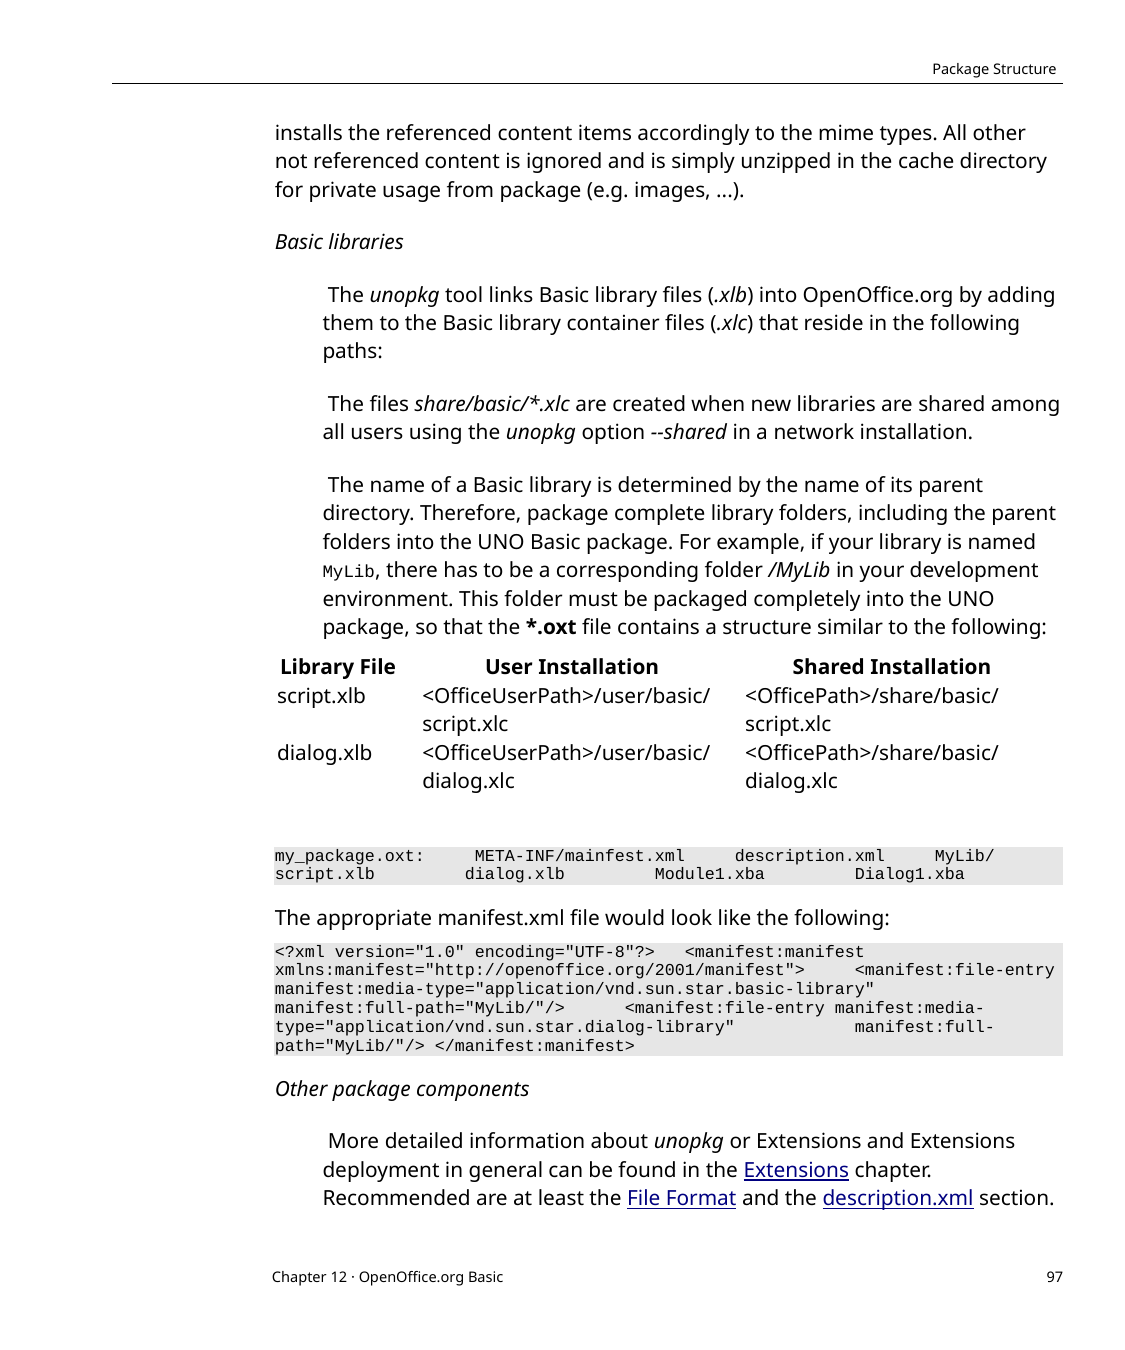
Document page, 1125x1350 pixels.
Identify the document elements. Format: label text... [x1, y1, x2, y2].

table_cell <OfficeUserPath>/user/basic/dialog.xlc [422, 738, 745, 795]
table_cell script.xlb [277, 681, 422, 738]
text <?xml version="1.0" encoding="UTF-8"?> <manifest:manifest xmlns:manifest="http://openoffice.org/2001/manifest"> <manifest:file-entry manifest:media-type="application/vnd.sun.star.basic-library" manifest:full-path="MyLib/"/> <manifest:file-entry manifest:media-type="application/vnd.sun.star.dialog-library" manifest:full-path="MyLib/"/> </manifest:manifest> [274, 943, 1063, 1056]
table_header Shared Installation [745, 652, 1062, 681]
text Basic libraries [274, 227, 1063, 256]
list The name of a Basic library is determined by the name of its parent directory. Therefore, package complete library folders, including the parent folders into the UNO Basic package. For example, if your library is named MyLib, there has to be a corresponding folder /MyLib in your development environment. This folder must be packaged completely into the UNO package, so that the *.oxt file contains a structure similar to the following: [322, 470, 1063, 641]
text Other package components [274, 1074, 1063, 1103]
table_header User Installation [422, 652, 745, 681]
list More detailed information about unopkg or Extensions and Extensions deployment in general can be found in the Extensions chapter. Recommended are at least the File Format and the description.xml section. [322, 1127, 1063, 1212]
table_cell dialog.xlb [277, 738, 422, 795]
list The files share/basic/*.xlc are created when new libraries are shared among all users using the unopkg option --shared in a network installation. [322, 389, 1063, 446]
text The appropriate manifest.xml file would look like the following: [274, 903, 1063, 931]
list The unopkg tool links Basic library files (.xlb) into OpenOffice.org by adding them to the Basic library container files (.xlc) that reside in the following paths: [322, 280, 1063, 365]
table_header Library File [277, 652, 422, 681]
text installs the referenced content items accordingly to the mime types. All other not referenced content is ignored and is simply unzipped in the cache directory for private usage from package (e.g. images, ...). [274, 118, 1063, 203]
table_cell <OfficeUserPath>/user/basic/script.xlc [422, 681, 745, 738]
text my_package.oxt: META-INF/mainfest.xml description.xml MyLib/ script.xlb dialog.xlb Module1.xba Dialog1.xba [274, 847, 1063, 885]
table_cell <OfficePath>/share/basic/script.xlc [745, 681, 1062, 738]
table_cell <OfficePath>/share/basic/dialog.xlc [745, 738, 1062, 795]
